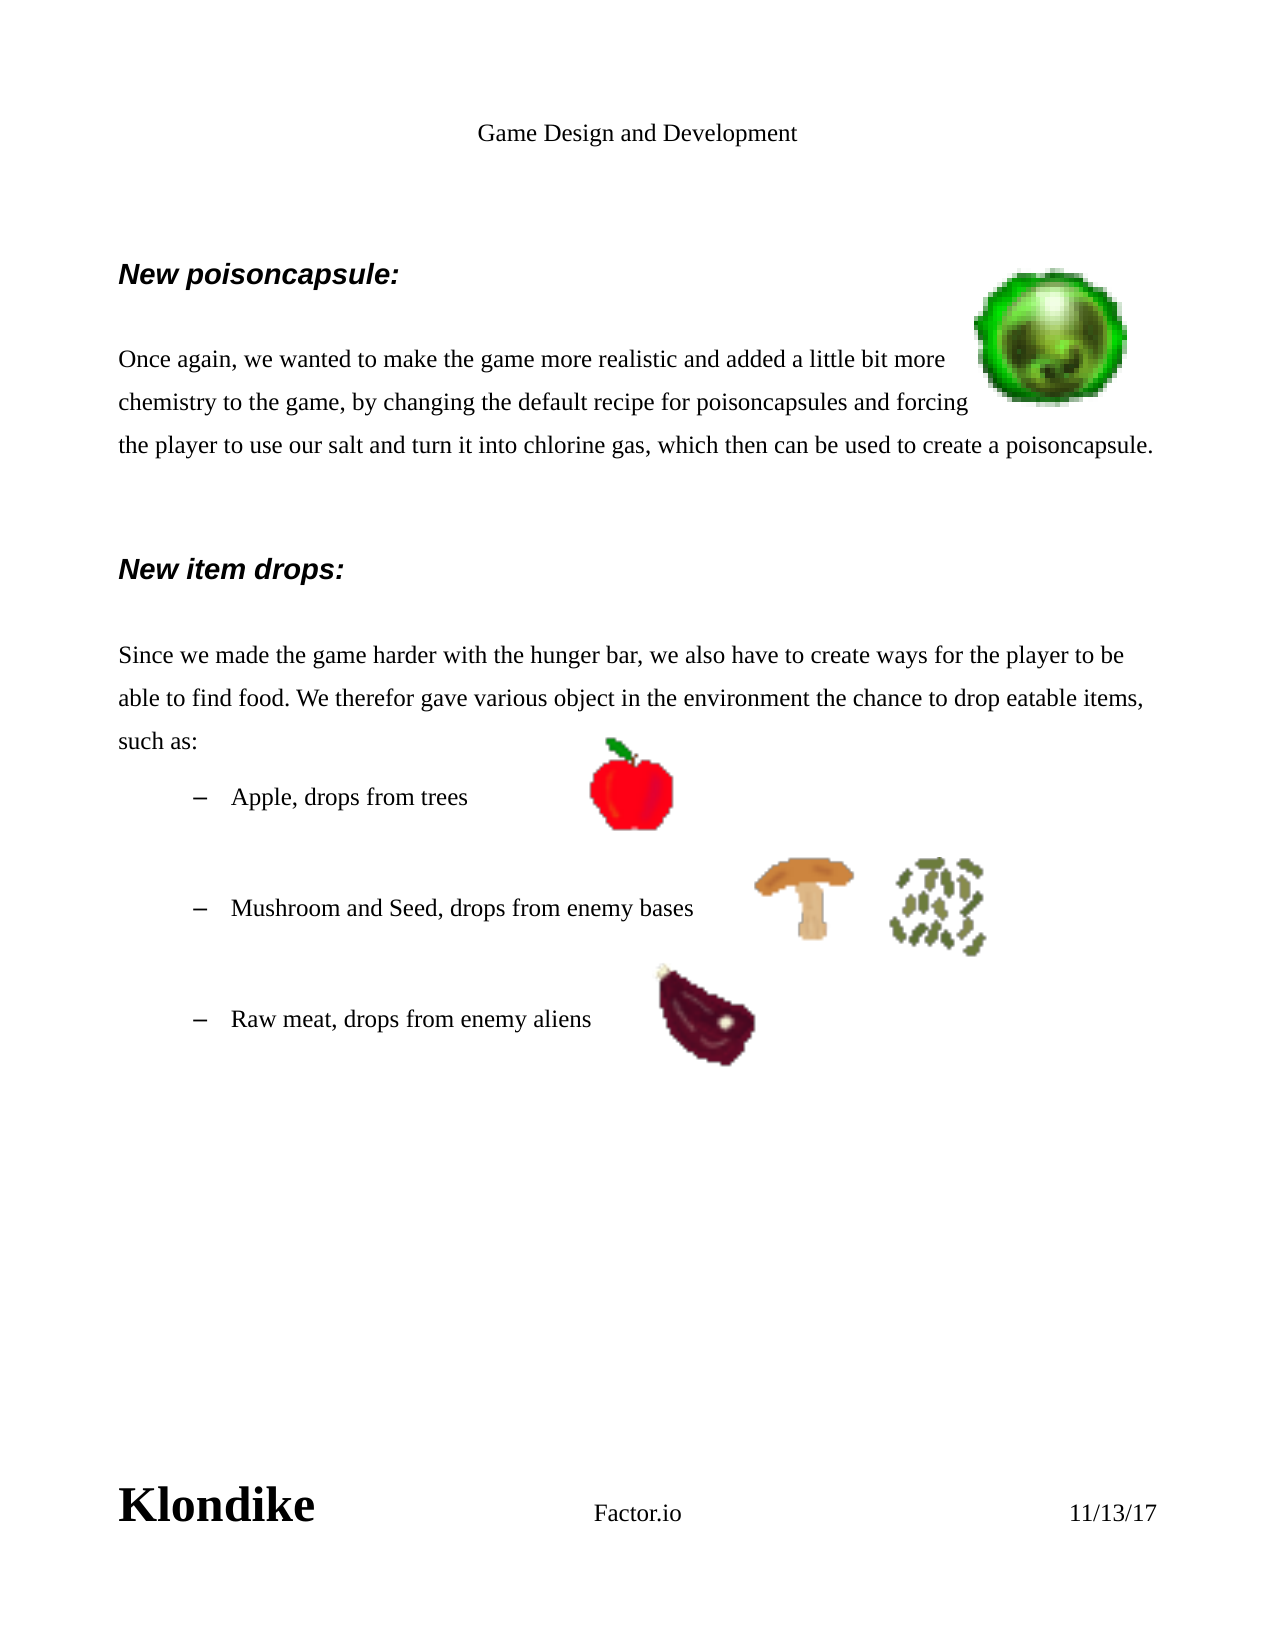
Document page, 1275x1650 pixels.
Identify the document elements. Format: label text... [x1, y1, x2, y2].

subtitle New item drops: [118, 552, 1157, 586]
list Apple, drops from trees [193, 782, 582, 810]
picture [582, 733, 683, 834]
list [759, 1004, 1157, 1033]
subtitle New poisoncapsule: [118, 257, 1157, 291]
picture [753, 843, 861, 951]
list [990, 893, 1157, 922]
picture [888, 857, 990, 960]
picture [651, 962, 759, 1070]
list Raw meat, drops from enemy aliens [193, 1004, 651, 1033]
text Since we made the game harder with the hunger bar, we also have to create ways for the player to be able to find food. We therefor gave various object in the environment the chance to drop eatable items, such as: [118, 640, 1157, 755]
text Once again, we wanted to make the game more realistic and added a little bit more chemistry to the game, by changing the default recipe for poisoncapsules and forcing the player to use our salt and turn it into chlorine gas, which then can be used to create a poisoncapsule. [118, 344, 1157, 459]
picture [974, 259, 1127, 412]
list [683, 782, 1157, 810]
list Mushroom and Seed, drops from enemy bases [193, 893, 753, 922]
